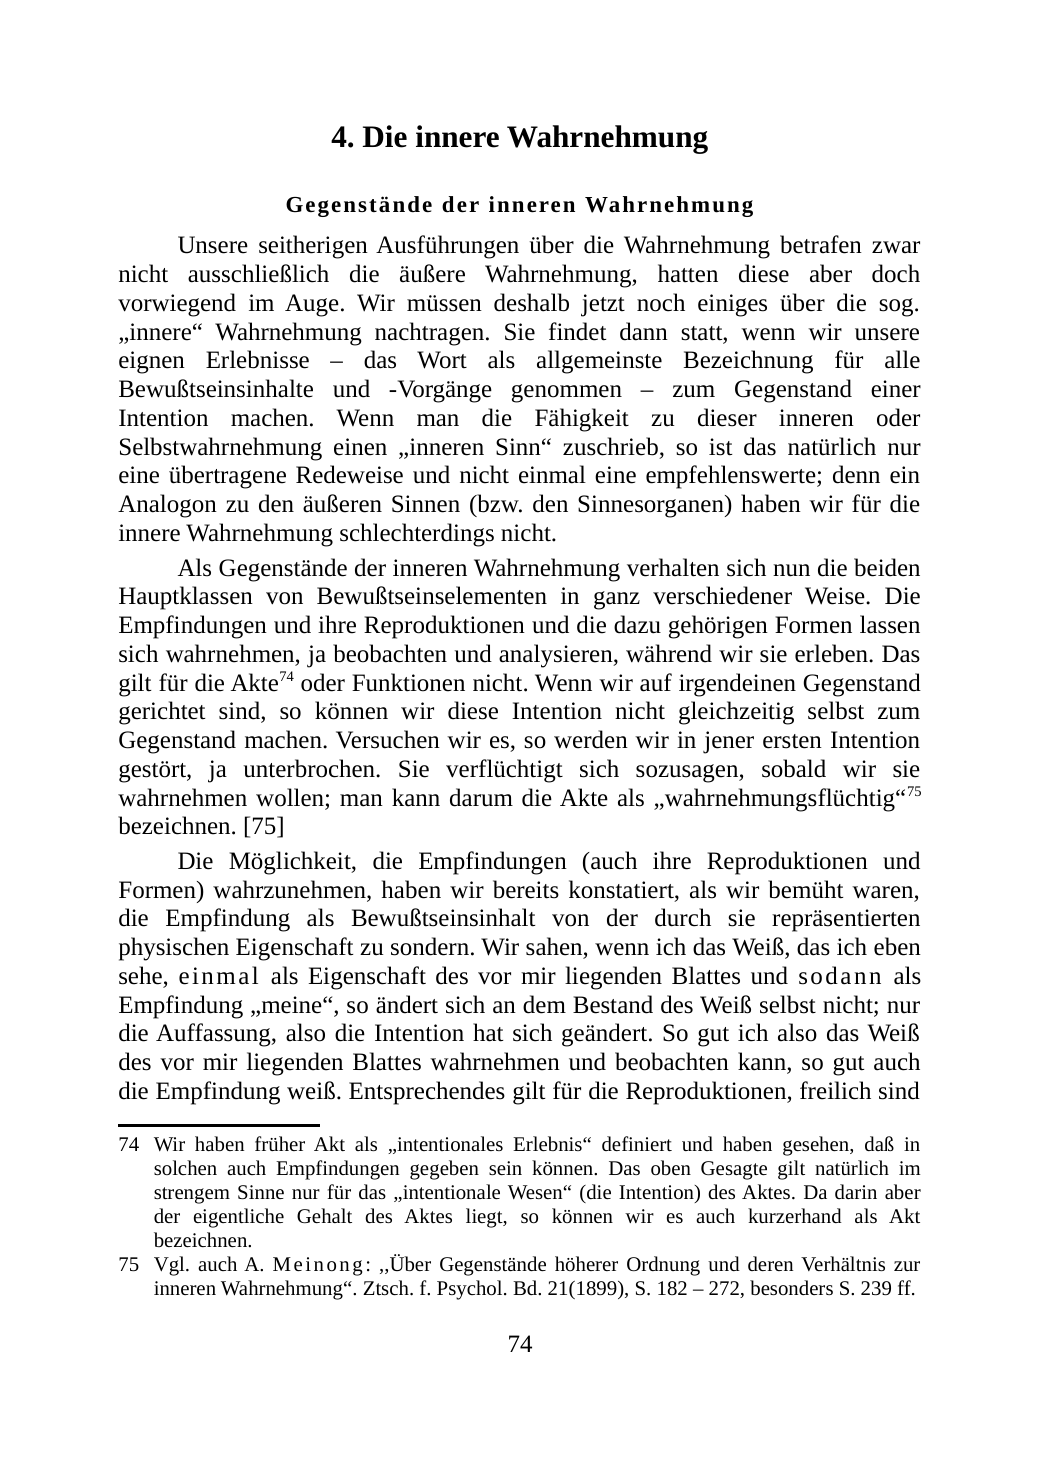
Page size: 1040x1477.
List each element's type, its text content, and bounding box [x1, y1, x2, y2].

text Vgl. auch A. Meinong: ,,Über Gegenstände höherer Ordnung und deren Verhältnis zur inneren Wahrnehmung“. Ztsch. f. Psychol. Bd. 21(1899), S. 182 – 272, besonders S. 239 ff. [118, 1252, 921, 1300]
text Die Möglichkeit, die Empfindungen (auch ihre Reproduktionen und Formen) wahrzunehmen, haben wir bereits konstatiert, als wir bemüht waren, die Empfindung als Bewußtseinsinhalt von der durch sie repräsentierten physischen Eigenschaft zu sondern. Wir sahen, wenn ich das Weiß, das ich eben sehe, einmal als Eigenschaft des vor mir liegenden Blattes und sodann als Empfindung „meine“, so ändert sich an dem Bestand des Weiß selbst nicht; nur die Auffassung, also die Intention hat sich geändert. So gut ich also das Weiß des vor mir liegenden Blattes wahrnehmen und beobachten kann, so gut auch die Empfindung weiß. Entsprechendes gilt für die Reproduktionen, freilich sind [118, 846, 921, 1105]
subtitle Gegenstände der inneren Wahrnehmung [118, 192, 921, 218]
text Als Gegenstände der inneren Wahrnehmung verhalten sich nun die beiden Hauptklassen von Bewußtseinselementen in ganz verschiedener Weise. Die Empfindungen und ihre Reproduktionen und die dazu gehörigen Formen lassen sich wahrnehmen, ja beobachten und analysieren, während wir sie erleben. Das gilt für die Akte oder Funktionen nicht. Wenn wir auf irgendeinen Gegenstand gerichtet sind, so können wir diese Intention nicht gleichzeitig selbst zum Gegenstand machen. Versuchen wir es, so werden wir in jener ersten Intention gestört, ja unterbrochen. Sie verflüchtigt sich sozusagen, sobald wir sie wahrnehmen wollen; man kann darum die Akte als „wahrnehmungsflüchtig“ bezeichnen. [75] [118, 553, 921, 840]
subtitle 4. Die innere Wahrnehmung [118, 118, 921, 154]
text Wir haben früher Akt als „intentionales Erlebnis“ definiert und haben gesehen, daß in solchen auch Empfindungen gegeben sein können. Das oben Gesagte gilt natürlich im strengem Sinne nur für das „intentionale Wesen“ (die Intention) des Aktes. Da darin aber der eigentliche Gehalt des Aktes liegt, so können wir es auch kurzerhand als Akt bezeichnen. [118, 1132, 921, 1252]
text Unsere seitherigen Ausführungen über die Wahrnehmung betrafen zwar nicht ausschließlich die äußere Wahrnehmung, hatten diese aber doch vorwiegend im Auge. Wir müssen deshalb jetzt noch einiges über die sog. „innere“ Wahrnehmung nachtragen. Sie findet dann statt, wenn wir unsere eignen Erlebnisse – das Wort als allgemeinste Bezeichnung für alle Bewußtseinsinhalte und -Vorgänge genommen – zum Gegenstand einer Intention machen. Wenn man die Fähigkeit zu dieser inneren oder Selbstwahrnehmung einen „inneren Sinn“ zuschrieb, so ist das natürlich nur eine übertragene Redeweise und nicht einmal eine empfehlenswerte; denn ein Analogon zu den äußeren Sinnen (bzw. den Sinnesorganen) haben wir für die innere Wahrnehmung schlechterdings nicht. [118, 230, 921, 547]
